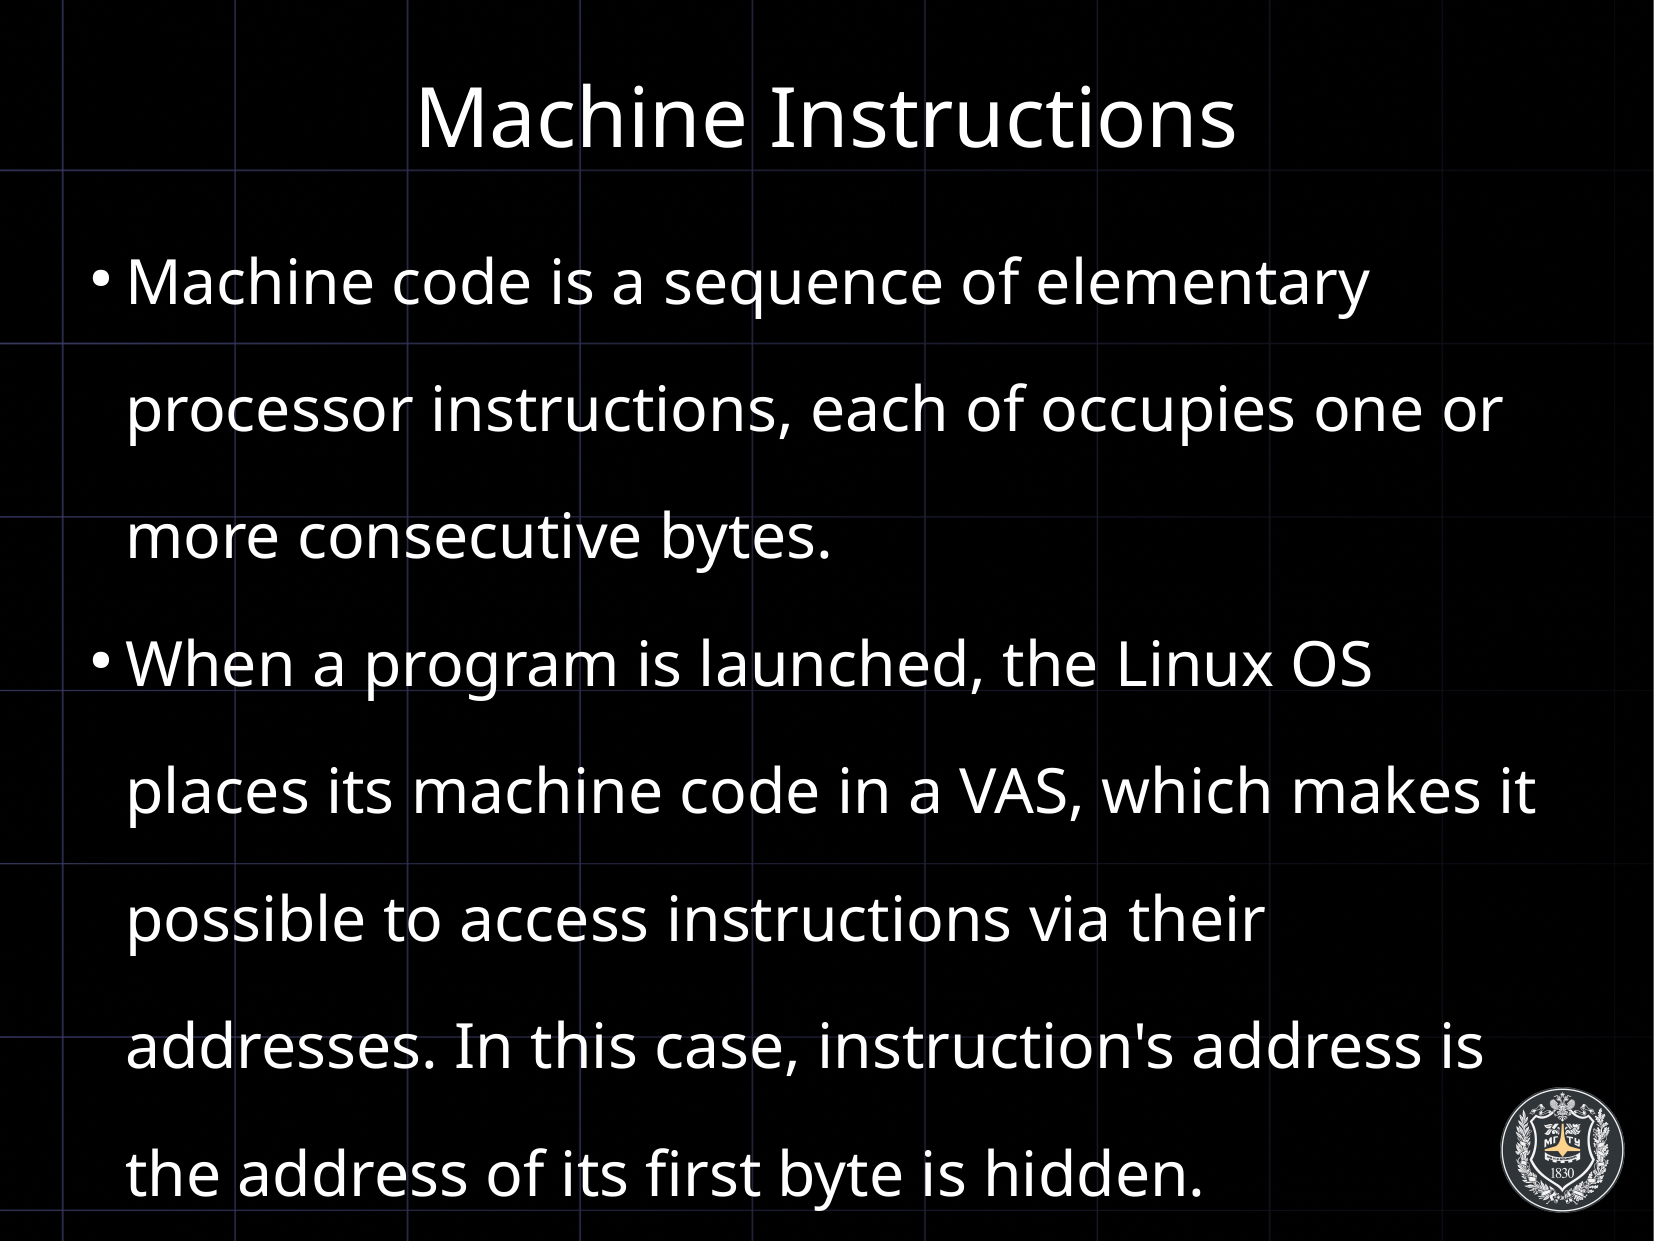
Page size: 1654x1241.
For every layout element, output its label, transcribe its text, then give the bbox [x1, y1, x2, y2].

text_box Machine code is a sequence of elementary processor instructions, each of occupies one or more consecutive bytes. When a program is launched, the Linux OS places its machine code in a VAS, which makes it possible to access instructions via their addresses. In this case, instruction's address is the address of its first byte is hidden. We can assume that only one processor instruction is executed per time. Its address is stored in a processors memory region called the IP register. [75, 187, 1576, 1234]
picture [0, 0, 1654, 1241]
title Machine Instructions [82, 37, 1571, 187]
